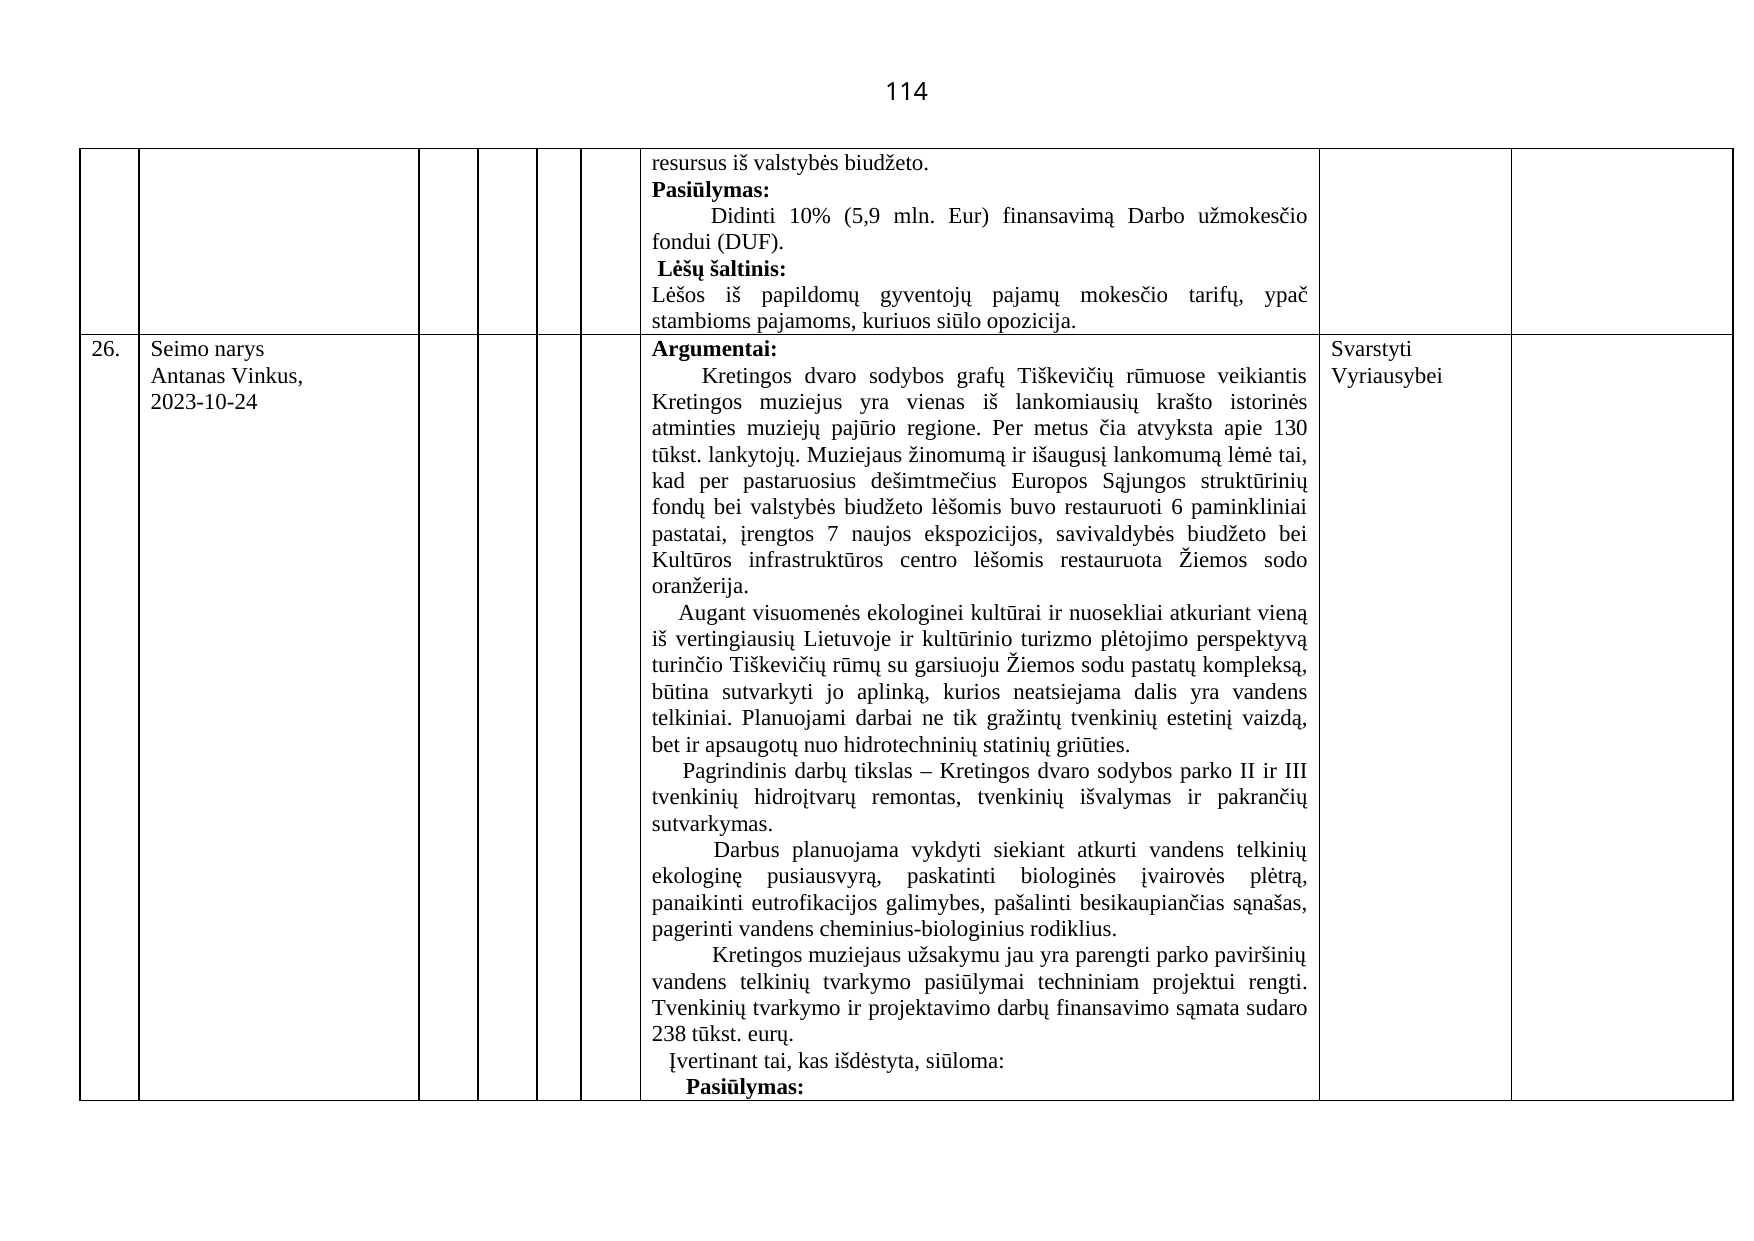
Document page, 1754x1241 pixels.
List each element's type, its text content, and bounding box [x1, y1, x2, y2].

table_cell [1512, 335, 1732, 1099]
table_cell Svarstyti Vyriausybei [1320, 335, 1511, 1099]
table_cell [582, 149, 640, 334]
table_cell 26. [81, 335, 138, 1099]
table_cell [1320, 149, 1511, 334]
table_cell [538, 149, 580, 334]
table_cell resursus iš valstybės biudžeto. Pasiūlymas: Didinti 10% (5,9 mln. Eur) finansavimą Darbo užmokesčio fondui (DUF). Lėšų šaltinis: Lėšos iš papildomų gyventojų pajamų mokesčio tarifų, ypač stambioms pajamoms, kuriuos siūlo opozicija. [641, 149, 1319, 334]
table_cell [1512, 149, 1732, 334]
table_cell [81, 149, 138, 334]
table_cell Argumentai: Kretingos dvaro sodybos grafų Tiškevičių rūmuose veikiantis Kretingos muziejus yra vienas iš lankomiausių krašto istorinės atminties muziejų pajūrio regione. Per metus čia atvyksta apie 130 tūkst. lankytojų. Muziejaus žinomumą ir išaugusį lankomumą lėmė tai, kad per pastaruosius dešimtmečius Europos Sąjungos struktūrinių fondų bei valstybės biudžeto lėšomis buvo restauruoti 6 paminkliniai pastatai, įrengtos 7 naujos ekspozicijos, savivaldybės biudžeto bei Kultūros infrastruktūros centro lėšomis restauruota Žiemos sodo oranžerija. Augant visuomenės ekologinei kultūrai ir nuosekliai atkuriant vieną iš vertingiausių Lietuvoje ir kultūrinio turizmo plėtojimo perspektyvą turinčio Tiškevičių rūmų su garsiuoju Žiemos sodu pastatų kompleksą, būtina sutvarkyti jo aplinką, kurios neatsiejama dalis yra vandens telkiniai. Planuojami darbai ne tik gražintų tvenkinių estetinį vaizdą, bet ir apsaugotų nuo hidrotechninių statinių griūties. Pagrindinis darbų tikslas – Kretingos dvaro sodybos parko II ir III tvenkinių hidroįtvarų remontas, tvenkinių išvalymas ir pakrančių sutvarkymas. Darbus planuojama vykdyti siekiant atkurti vandens telkinių ekologinę pusiausvyrą, paskatinti biologinės įvairovės plėtrą, panaikinti eutrofikacijos galimybes, pašalinti besikaupiančias sąnašas, pagerinti vandens cheminius-biologinius rodiklius. Kretingos muziejaus užsakymu jau yra parengti parko paviršinių vandens telkinių tvarkymo pasiūlymai techniniam projektui rengti. Tvenkinių tvarkymo ir projektavimo darbų finansavimo sąmata sudaro 238 tūkst. eurų. Įvertinant tai, kas išdėstyta, siūloma: Pasiūlymas: [641, 335, 1319, 1099]
table_cell [479, 335, 536, 1099]
table_cell [479, 149, 536, 334]
table_cell [140, 149, 418, 334]
table_cell [538, 335, 580, 1099]
table_cell Seimo narys Antanas Vinkus, 2023-10-24 [140, 335, 418, 1099]
table_cell [420, 149, 477, 334]
table_cell [420, 335, 477, 1099]
table_cell [582, 335, 640, 1099]
